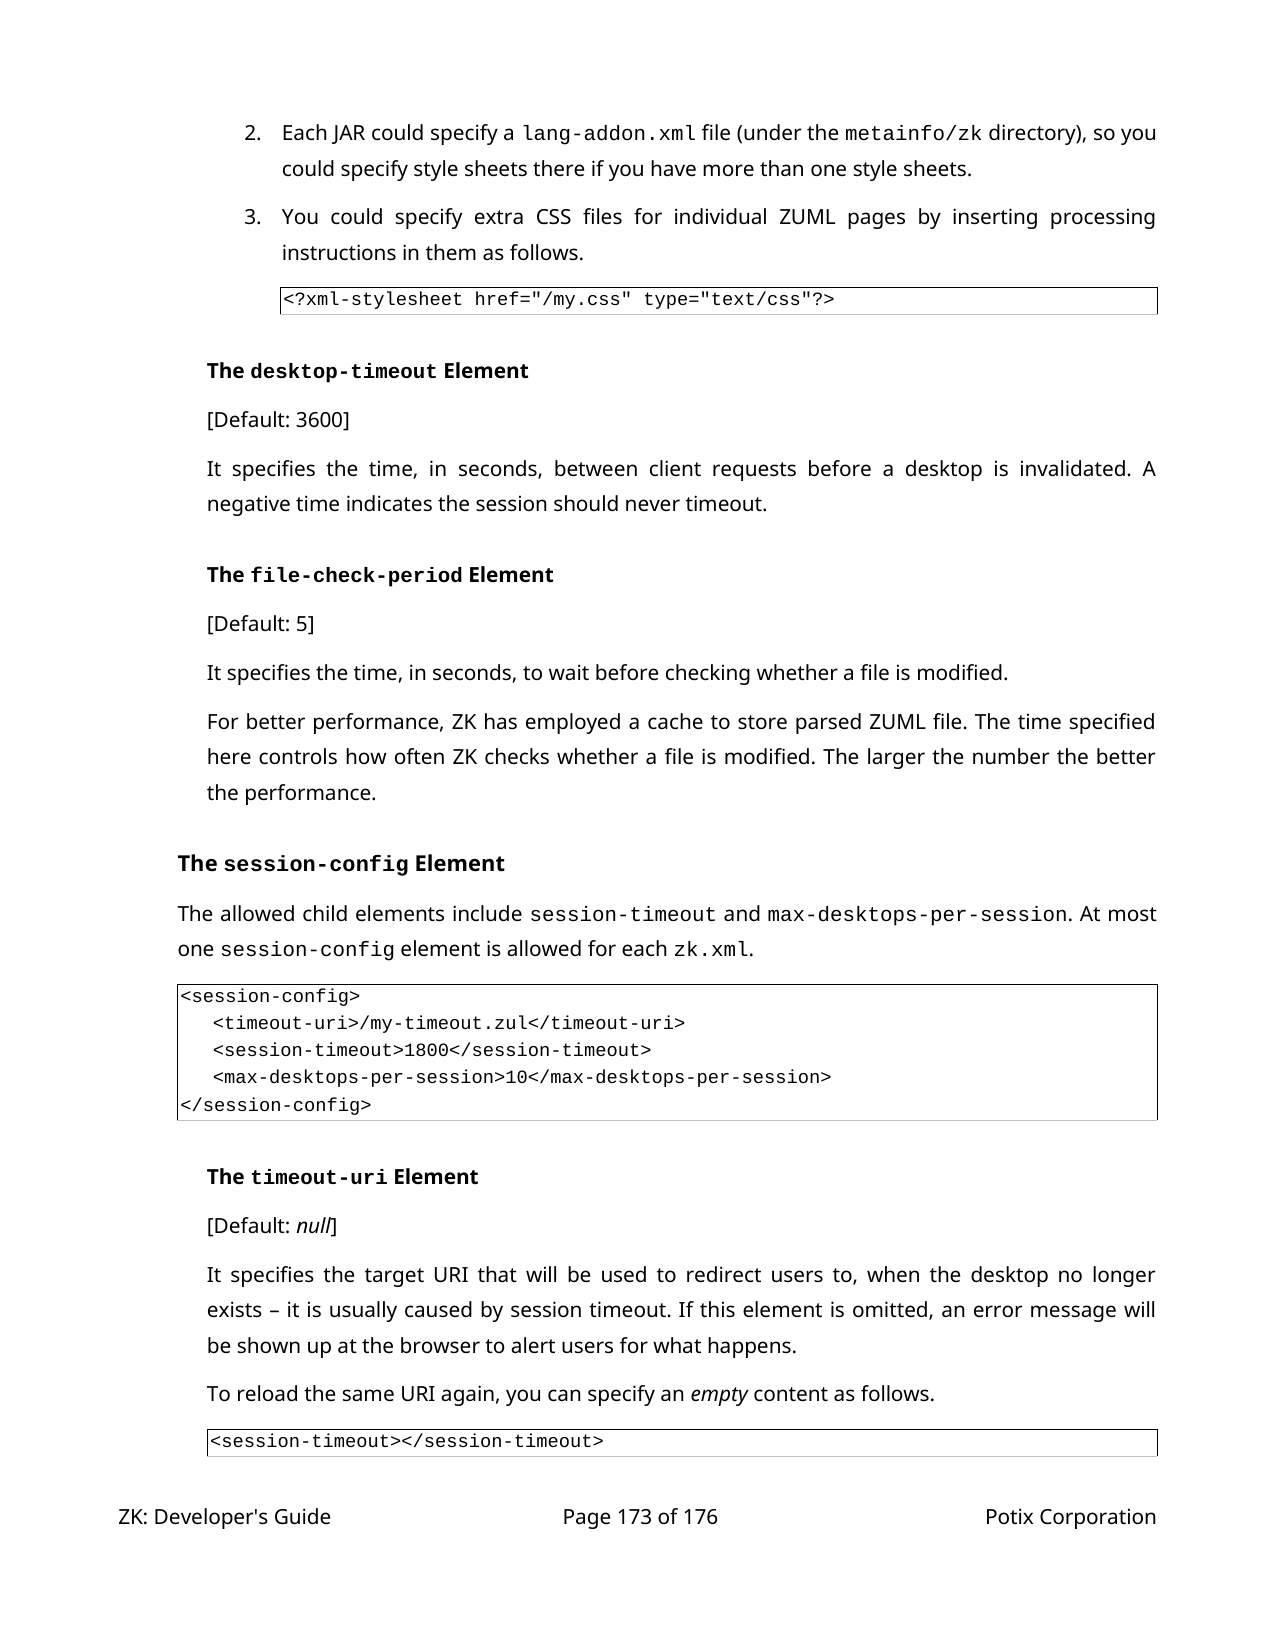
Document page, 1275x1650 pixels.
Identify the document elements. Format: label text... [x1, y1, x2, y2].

text </session-config> [178, 1092, 1157, 1120]
text [Default: 5] [207, 609, 1157, 638]
text It specifies the time, in seconds, to wait before checking whether a file is modified. [207, 658, 1157, 687]
text [Default: null] [207, 1211, 1157, 1240]
text <max-desktops-per-session>10</max-desktops-per-session> [178, 1065, 1157, 1089]
text The allowed child elements include session-timeout and max-desktops-per-session. At most one session-config element is allowed for each zk.xml. [177, 899, 1157, 963]
text It specifies the time, in seconds, between client requests before a desktop is invalidated. A negative time indicates the session should never timeout. [207, 454, 1157, 518]
text <timeout-uri>/my-timeout.zul</timeout-uri> [178, 1011, 1157, 1035]
list You could specify extra CSS files for individual ZUML pages by inserting processing instructions in them as follows. [244, 202, 1157, 266]
subtitle The session-config Element [177, 848, 1157, 878]
text <session-config> [178, 985, 1157, 1008]
subtitle The desktop-timeout Element [207, 356, 1157, 385]
text [Default: 3600] [207, 406, 1157, 434]
list Each JAR could specify a lang-addon.xml file (under the metainfo/zk directory), so you could specify style sheets there if you have more than one style sheets. [244, 118, 1157, 182]
text It specifies the target URI that will be used to redirect users to, when the desktop no longer exists – it is usually caused by session timeout. If this element is omitted, an error message will be shown up at the browser to alert users for what happens. [207, 1260, 1157, 1359]
text To reload the same URI again, you can specify an empty content as follows. [207, 1379, 1157, 1408]
text <session-timeout>1800</session-timeout> [178, 1038, 1157, 1062]
subtitle The timeout-uri Element [207, 1162, 1157, 1191]
text <session-timeout></session-timeout> [208, 1430, 1157, 1456]
text <?xml-stylesheet href="/my.css" type="text/css"?> [281, 288, 1157, 314]
subtitle The file-check-period Element [207, 560, 1157, 589]
text For better performance, ZK has employed a cache to store parsed ZUML file. The time specified here controls how often ZK checks whether a file is modified. The larger the number the better the performance. [207, 707, 1157, 806]
